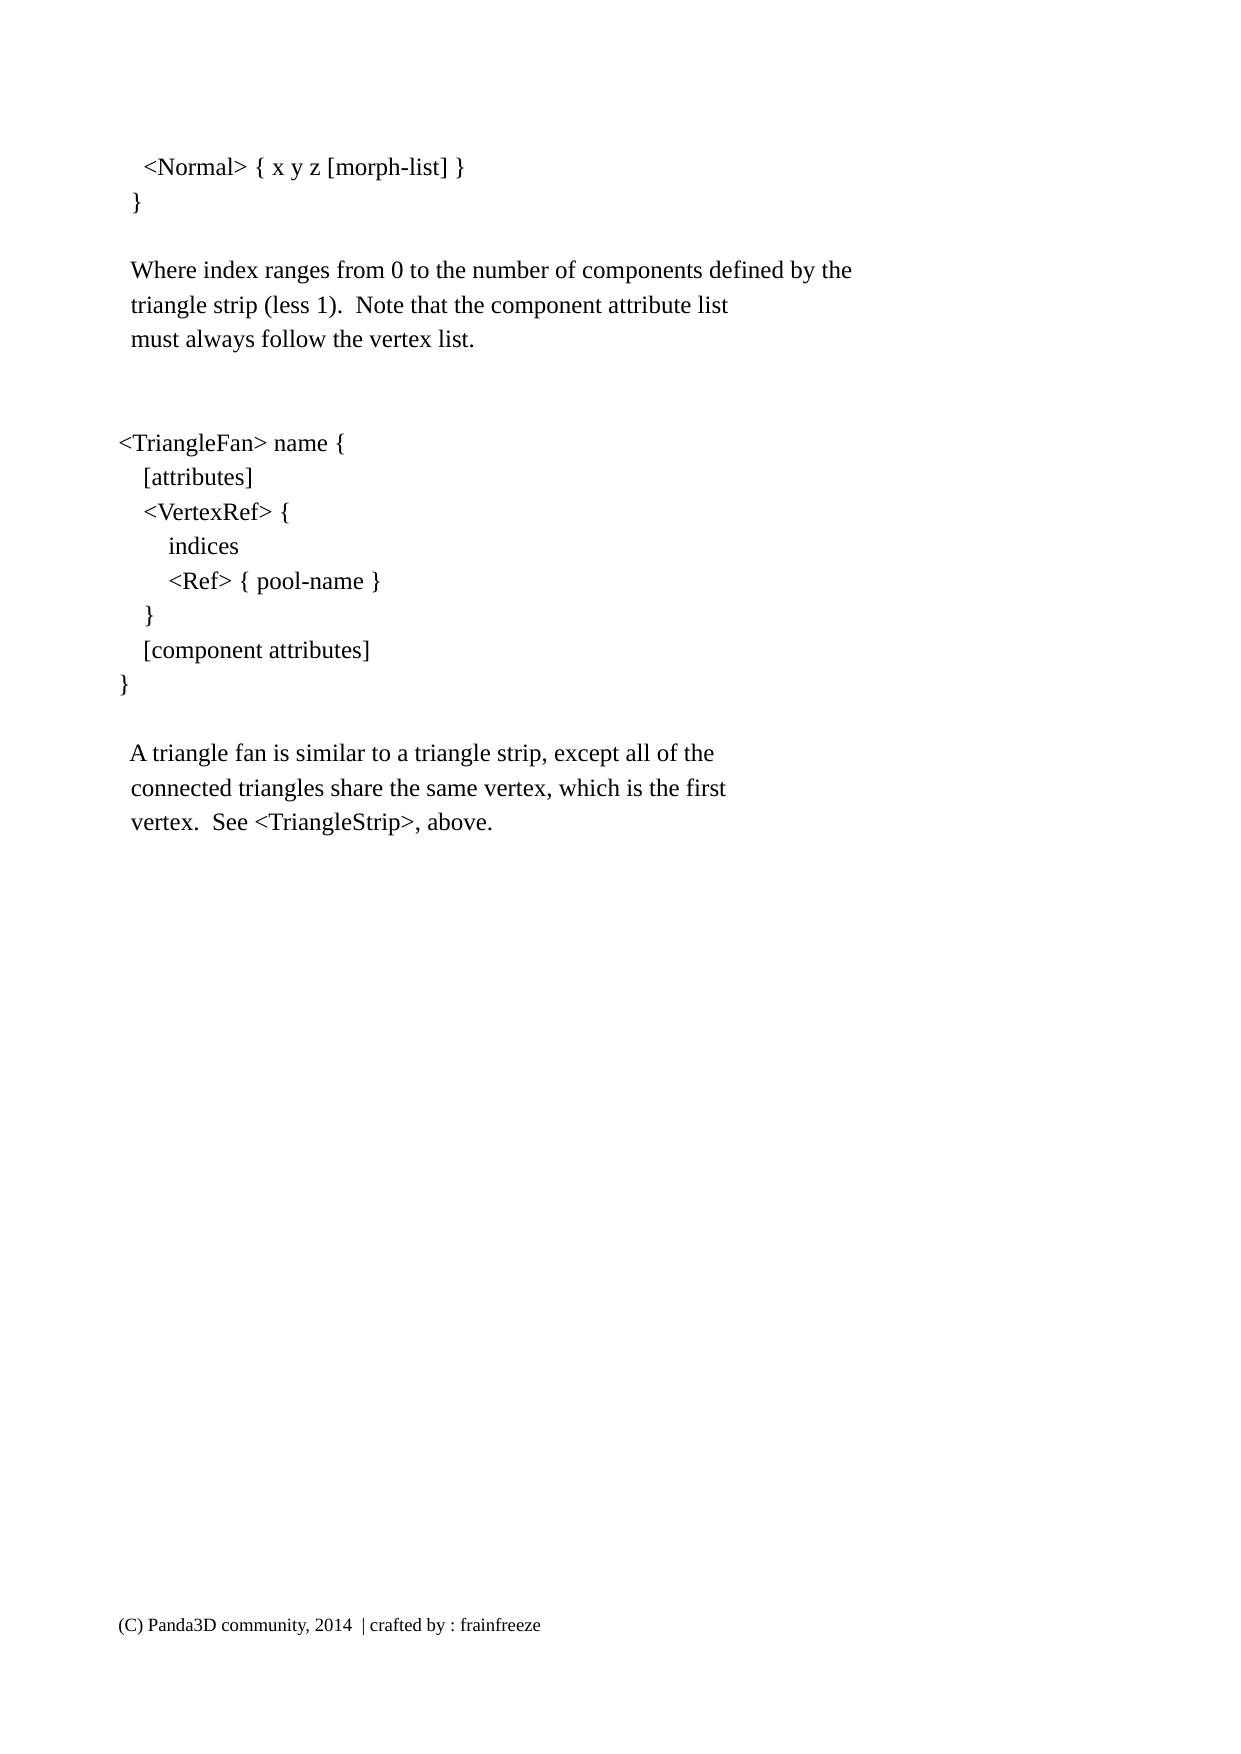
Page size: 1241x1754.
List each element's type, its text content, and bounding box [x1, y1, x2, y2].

text } [118, 187, 1122, 215]
text [attributes] [118, 462, 1122, 491]
text indices [118, 531, 1122, 560]
text vertex. See <TriangleStrip>, above. [118, 807, 1122, 836]
text must always follow the vertex list. [118, 324, 1122, 353]
text <TriangleFan> name { [118, 428, 1122, 457]
text <Normal> { x y z [morph-list] } [118, 152, 1122, 181]
text } [118, 600, 1122, 629]
text connected triangles share the same vertex, which is the first [118, 773, 1122, 802]
text A triangle fan is similar to a triangle strip, except all of the [118, 738, 1122, 767]
text <VertexRef> { [118, 497, 1122, 526]
text } [118, 669, 1122, 698]
text triangle strip (less 1). Note that the component attribute list [118, 290, 1122, 319]
text <Ref> { pool-name } [118, 566, 1122, 595]
text Where index ranges from 0 to the number of components defined by the [118, 256, 1122, 284]
text [component attributes] [118, 635, 1122, 664]
